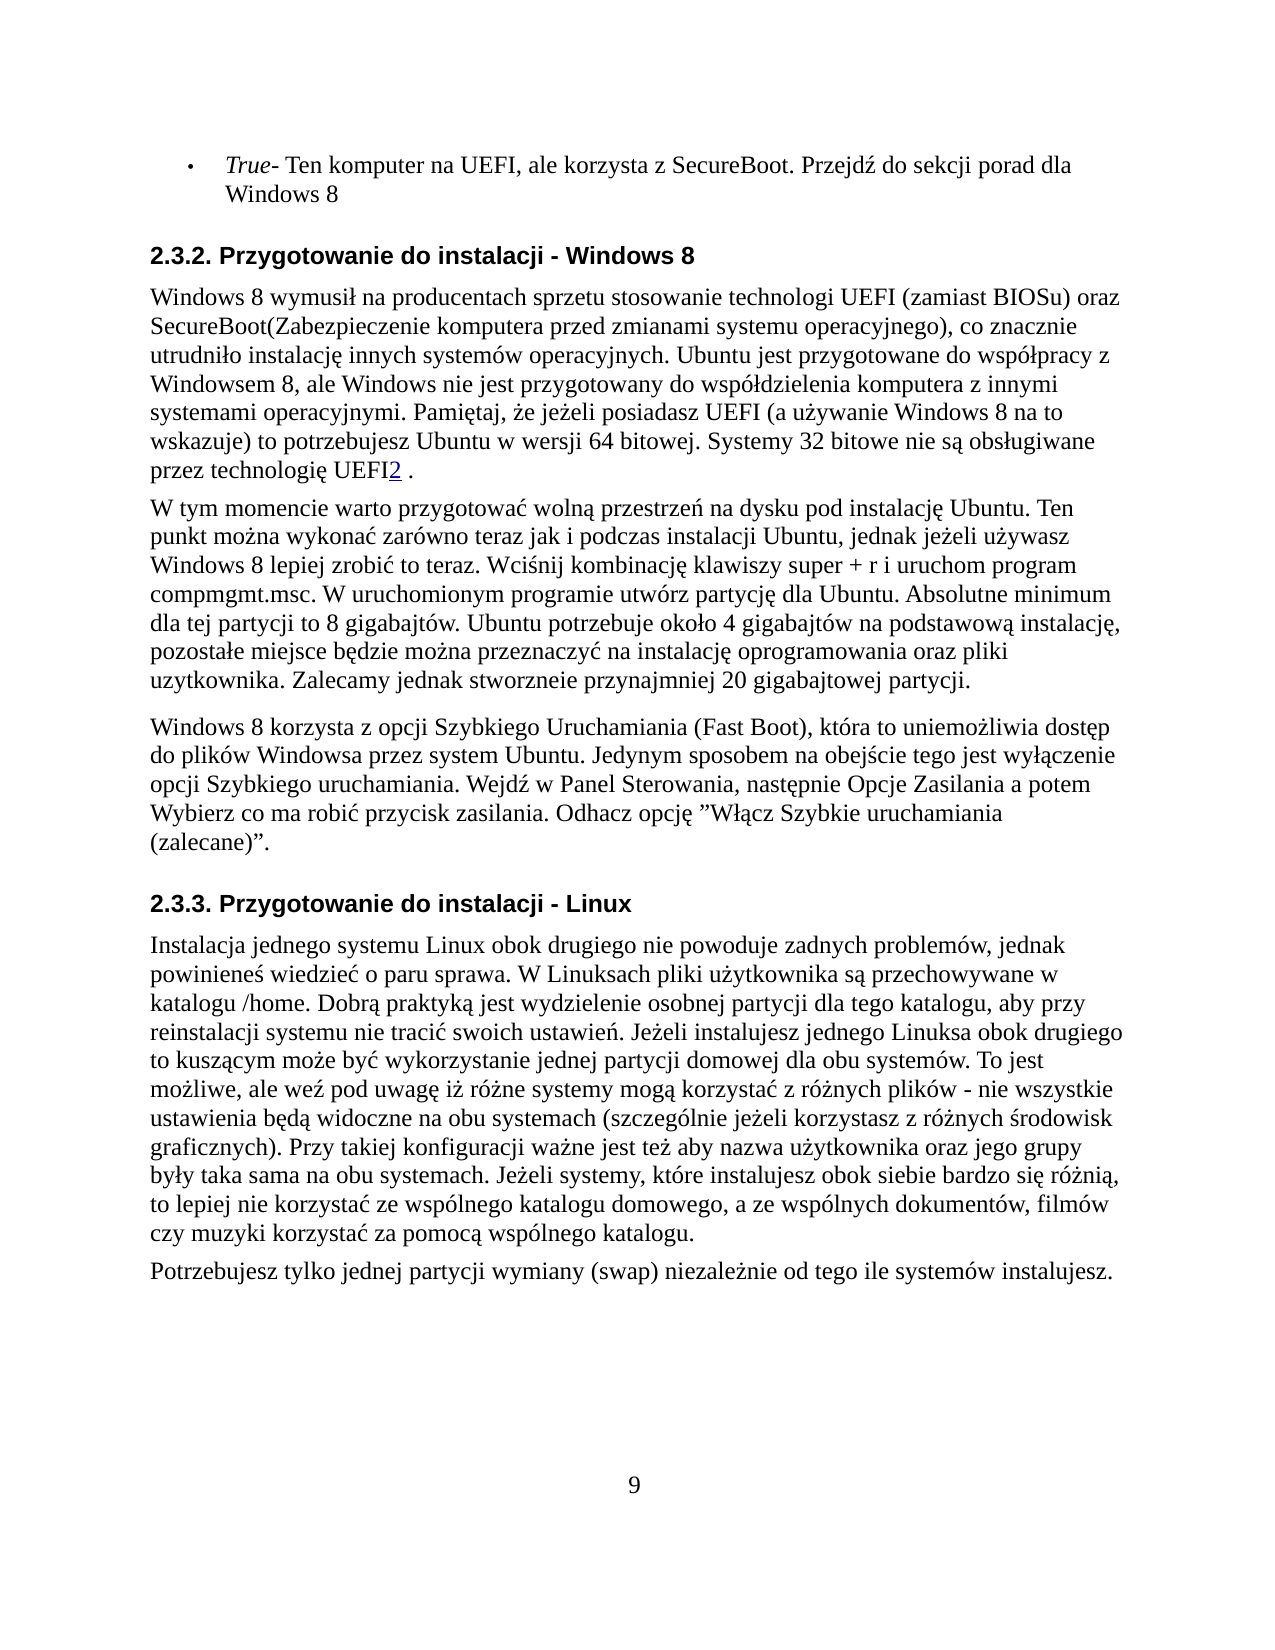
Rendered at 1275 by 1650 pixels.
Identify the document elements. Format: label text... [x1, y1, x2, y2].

text Windows 8 wymusił na producentach sprzetu stosowanie technologi UEFI (zamiast BIOSu) oraz SecureBoot(Zabezpieczenie komputera przed zmianami systemu operacyjnego), co znacznie utrudniło instalację innych systemów operacyjnych. Ubuntu jest przygotowane do współpracy z Windowsem 8, ale Windows nie jest przygotowany do współdzielenia komputera z innymi systemami operacyjnymi. Pamiętaj, że jeżeli posiadasz UEFI (a używanie Windows 8 na to wskazuje) to potrzebujesz Ubuntu w wersji 64 bitowej. Systemy 32 bitowe nie są obsługiwane przez technologię UEFI2 . [150, 282, 1125, 484]
text W tym momencie warto przygotować wolną przestrzeń na dysku pod instalację Ubuntu. Ten punkt można wykonać zarówno teraz jak i podczas instalacji Ubuntu, jednak jeżeli używasz Windows 8 lepiej zrobić to teraz. Wciśnij kombinację klawiszy super + r i uruchom program compmgmt.msc. W uruchomionym programie utwórz partycję dla Ubuntu. Absolutne minimum dla tej partycji to 8 gigabajtów. Ubuntu potrzebuje około 4 gigabajtów na podstawową instalację, pozostałe miejsce będzie można przeznaczyć na instalację oprogramowania oraz pliki uzytkownika. Zalecamy jednak stworzneie przynajmniej 20 gigabajtowej partycji. [150, 493, 1125, 694]
subtitle 2.3.2. Przygotowanie do instalacji - Windows 8 [150, 241, 1125, 270]
subtitle 2.3.3. Przygotowanie do instalacji - Linux [150, 889, 1125, 918]
text Instalacja jednego systemu Linux obok drugiego nie powoduje zadnych problemów, jednak powinieneś wiedzieć o paru sprawa. W Linuksach pliki użytkownika są przechowywane w katalogu /home. Dobrą praktyką jest wydzielenie osobnej partycji dla tego katalogu, aby przy reinstalacji systemu nie tracić swoich ustawień. Jeżeli instalujesz jednego Linuksa obok drugiego to kuszącym może być wykorzystanie jednej partycji domowej dla obu systemów. To jest możliwe, ale weź pod uwagę iż różne systemy mogą korzystać z różnych plików - nie wszystkie ustawienia będą widoczne na obu systemach (szczególnie jeżeli korzystasz z różnych środowisk graficznych). Przy takiej konfiguracji ważne jest też aby nazwa użytkownika oraz jego grupy były taka sama na obu systemach. Jeżeli systemy, które instalujesz obok siebie bardzo się różnią, to lepiej nie korzystać ze wspólnego katalogu domowego, a ze wspólnych dokumentów, filmów czy muzyki korzystać za pomocą wspólnego katalogu. [150, 931, 1125, 1247]
text Potrzebujesz tylko jednej partycji wymiany (swap) niezależnie od tego ile systemów instalujesz. [150, 1256, 1125, 1284]
text Windows 8 korzysta z opcji Szybkiego Uruchamiania (Fast Boot), która to uniemożliwia dostęp do plików Windowsa przez system Ubuntu. Jedynym sposobem na obejście tego jest wyłączenie opcji Szybkiego uruchamiania. Wejdź w Panel Sterowania, następnie Opcje Zasilania a potem Wybierz co ma robić przycisk zasilania. Odhacz opcję ”Włącz Szybkie uruchamiania (zalecane)”. [150, 712, 1125, 856]
list True- Ten komputer na UEFI, ale korzysta z SecureBoot. Przejdź do sekcji porad dla Windows 8 [187, 150, 1125, 207]
